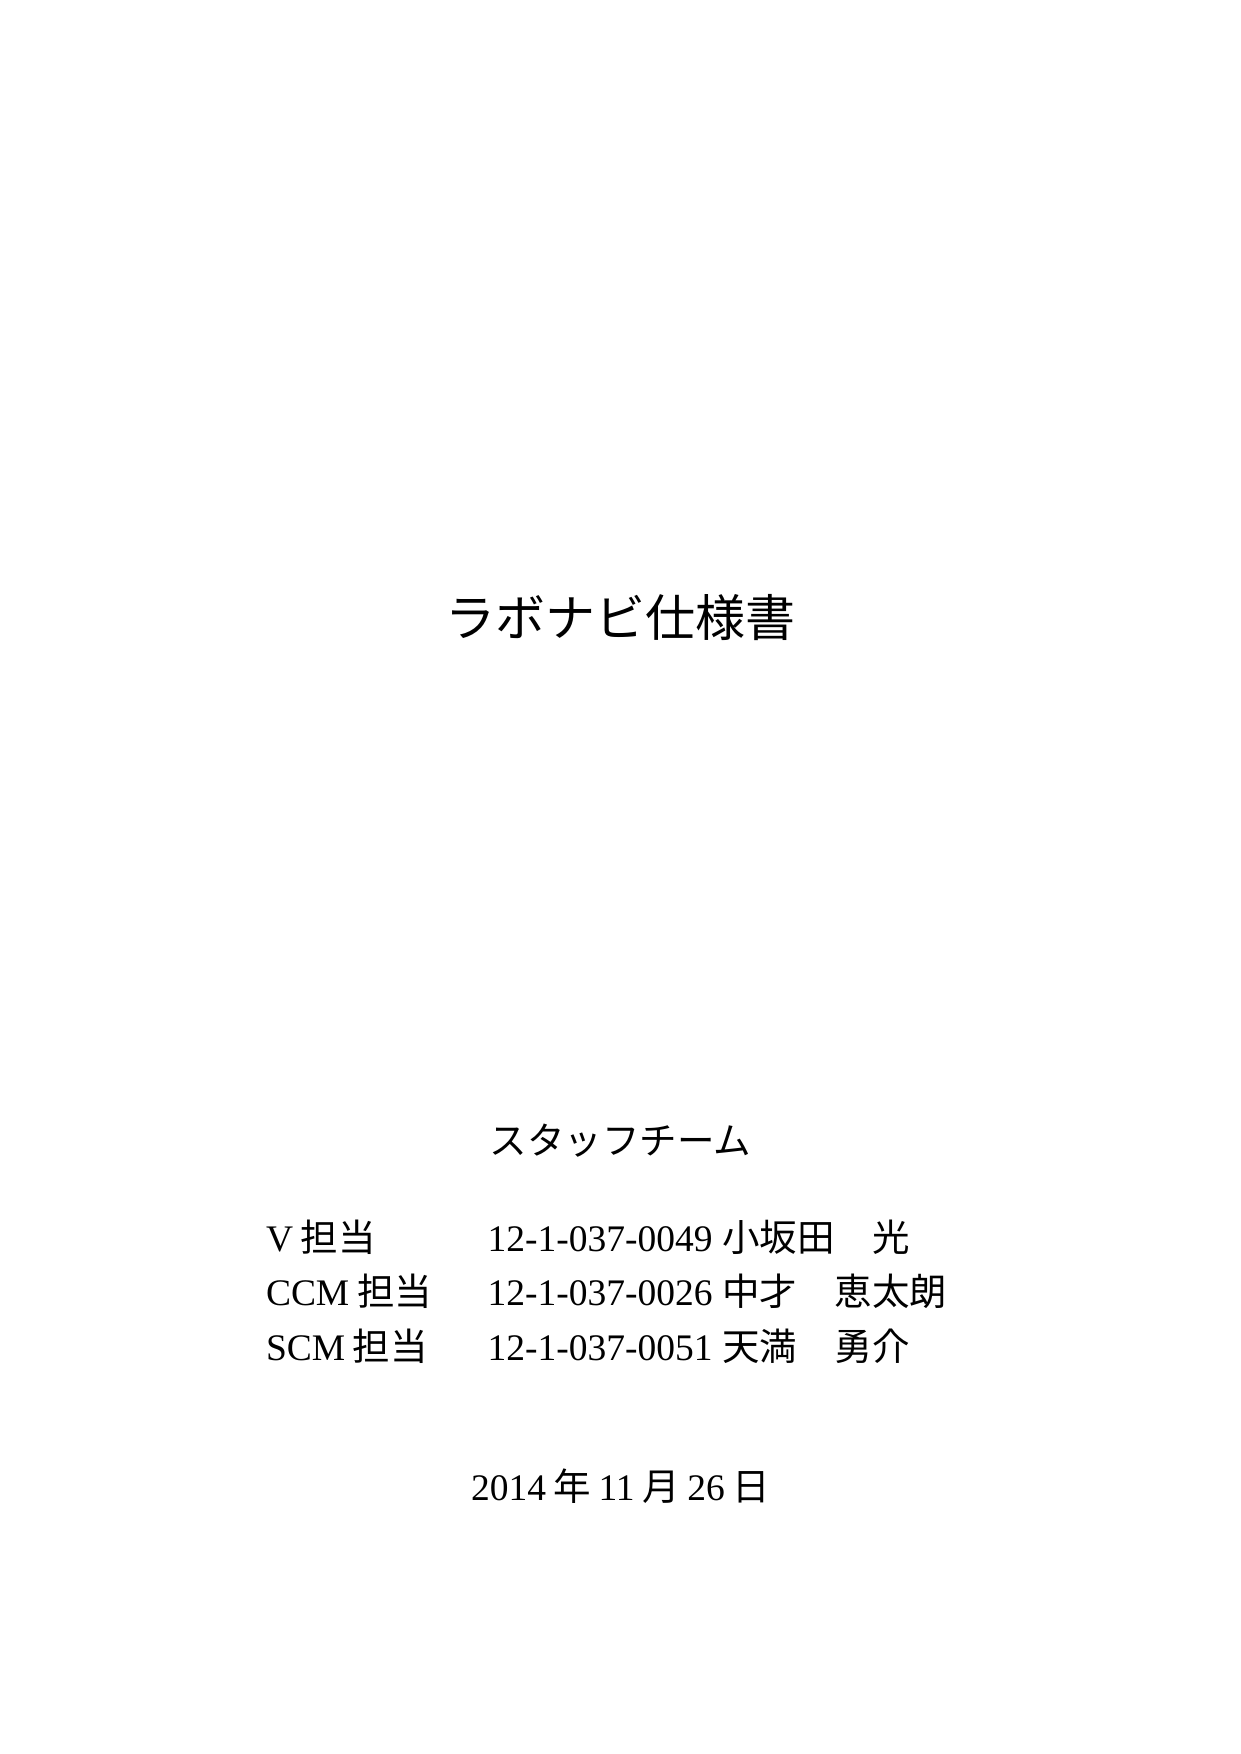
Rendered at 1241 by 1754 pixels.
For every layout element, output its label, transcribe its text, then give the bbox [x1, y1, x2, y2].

text 2014年11月26日 [118, 1457, 1122, 1511]
text SCM担当 12-1-037-0051 天満 勇介 [118, 1316, 1122, 1371]
text CCM担当 12-1-037-0026 中才 恵太朗 [118, 1262, 1122, 1316]
text V担当 12-1-037-0049 小坂田 光 [118, 1208, 1122, 1262]
text ラボナビ仕様書 [118, 578, 1122, 651]
text スタッフチーム [118, 1111, 1122, 1165]
